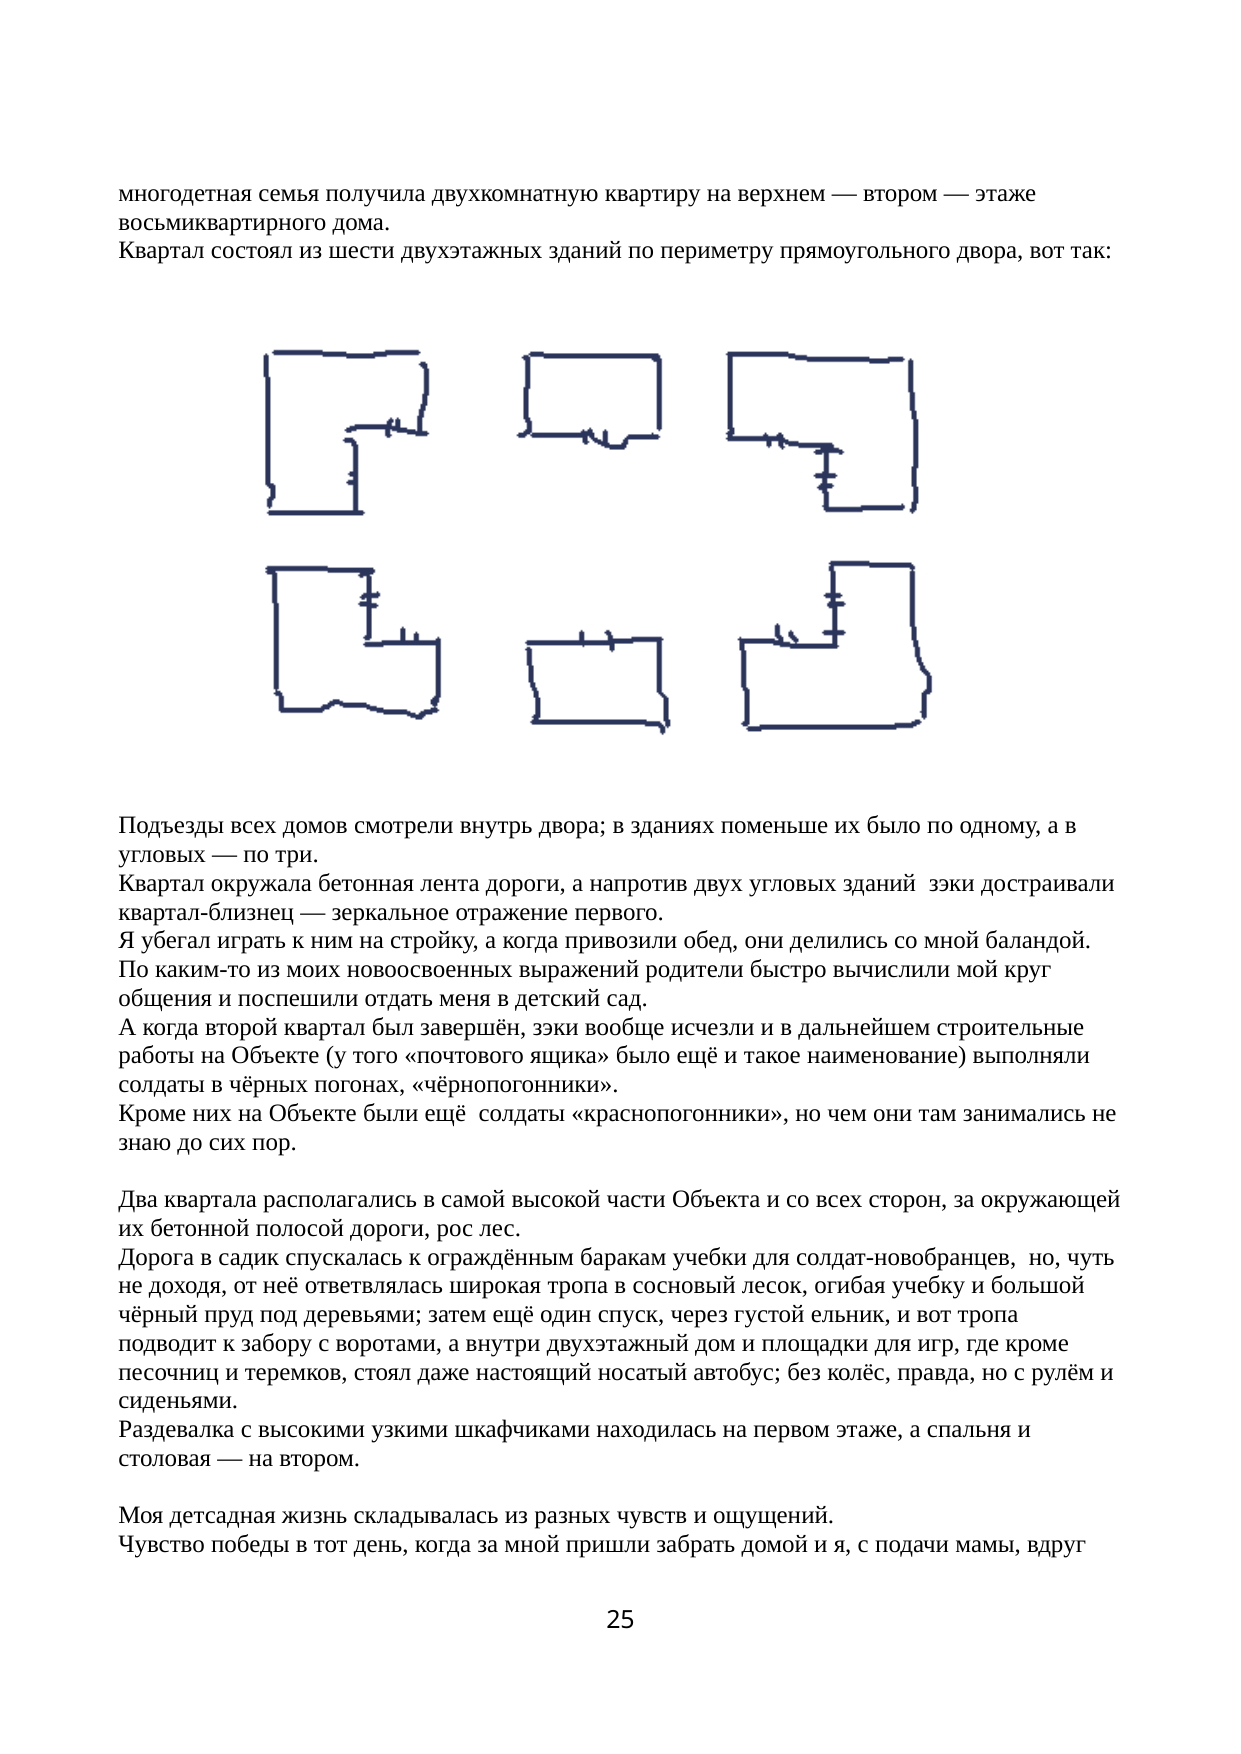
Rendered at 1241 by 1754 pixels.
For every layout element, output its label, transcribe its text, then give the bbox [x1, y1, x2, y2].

text Квартал состоял из шести двухэтажных зданий по периметру прямоугольного двора, вот так: [118, 236, 1122, 264]
text Два квартала располагались в самой высокой части Объекта и со всех сторон, за окружающей их бетонной полосой дороги, рос лес. [118, 1184, 1122, 1242]
text Раздевалка с высокими узкими шкафчиками находилась на первом этаже, а спальня и столовая — на втором. [118, 1414, 1122, 1472]
text Моя детсадная жизнь складывалась из разных чувств и ощущений. [118, 1500, 1122, 1529]
text многодетная семья получила двухкомнатную квартиру на верхнем — втором — этаже восьмиквартирного дома. [118, 178, 1122, 236]
text Дорога в садик спускалась к ограждённым баракам учебки для солдат-новобранцев, но, чуть не доходя, от неё ответвлялась широкая тропа в сосновый лесок, огибая учебку и большой чёрный пруд под деревьями; затем ещё один спуск, через густой ельник, и вот тропа подводит к забору с воротами, а внутри двухэтажный дом и площадки для игр, где кроме песочниц и теремков, стоял даже настоящий носатый автобус; без колёс, правда, но с рулём и сиденьями. [118, 1242, 1122, 1414]
picture [210, 293, 1030, 811]
text Я убегал играть к ним на стройку, а когда привозили обед, они делились со мной баландой. [118, 925, 1122, 954]
text Кроме них на Объекте были ещё солдаты «краснопогонники», но чем они там занимались не знаю до сих пор. [118, 1098, 1122, 1155]
text Подъезды всех домов смотрели внутрь двора; в зданиях поменьше их было по одному, а в угловых — по три. [118, 811, 1122, 868]
text Квартал окружала бетонная лента дороги, а напротив двух угловых зданий зэки достраивали квартал-близнец — зеркальное отражение первого. [118, 868, 1122, 925]
text Чувство победы в тот день, когда за мной пришли забрать домой и я, с подачи мамы, вдруг [118, 1529, 1122, 1558]
text А когда второй квартал был завершён, зэки вообще исчезли и в дальнейшем строительные работы на Объекте (у того «почтового ящика» было ещё и такое наименование) выполняли солдаты в чёрных погонах, «чёрнопогонники». [118, 1012, 1122, 1098]
text По каким-то из моих новоосвоенных выражений родители быстро вычислили мой круг общения и поспешили отдать меня в детский сад. [118, 954, 1122, 1012]
